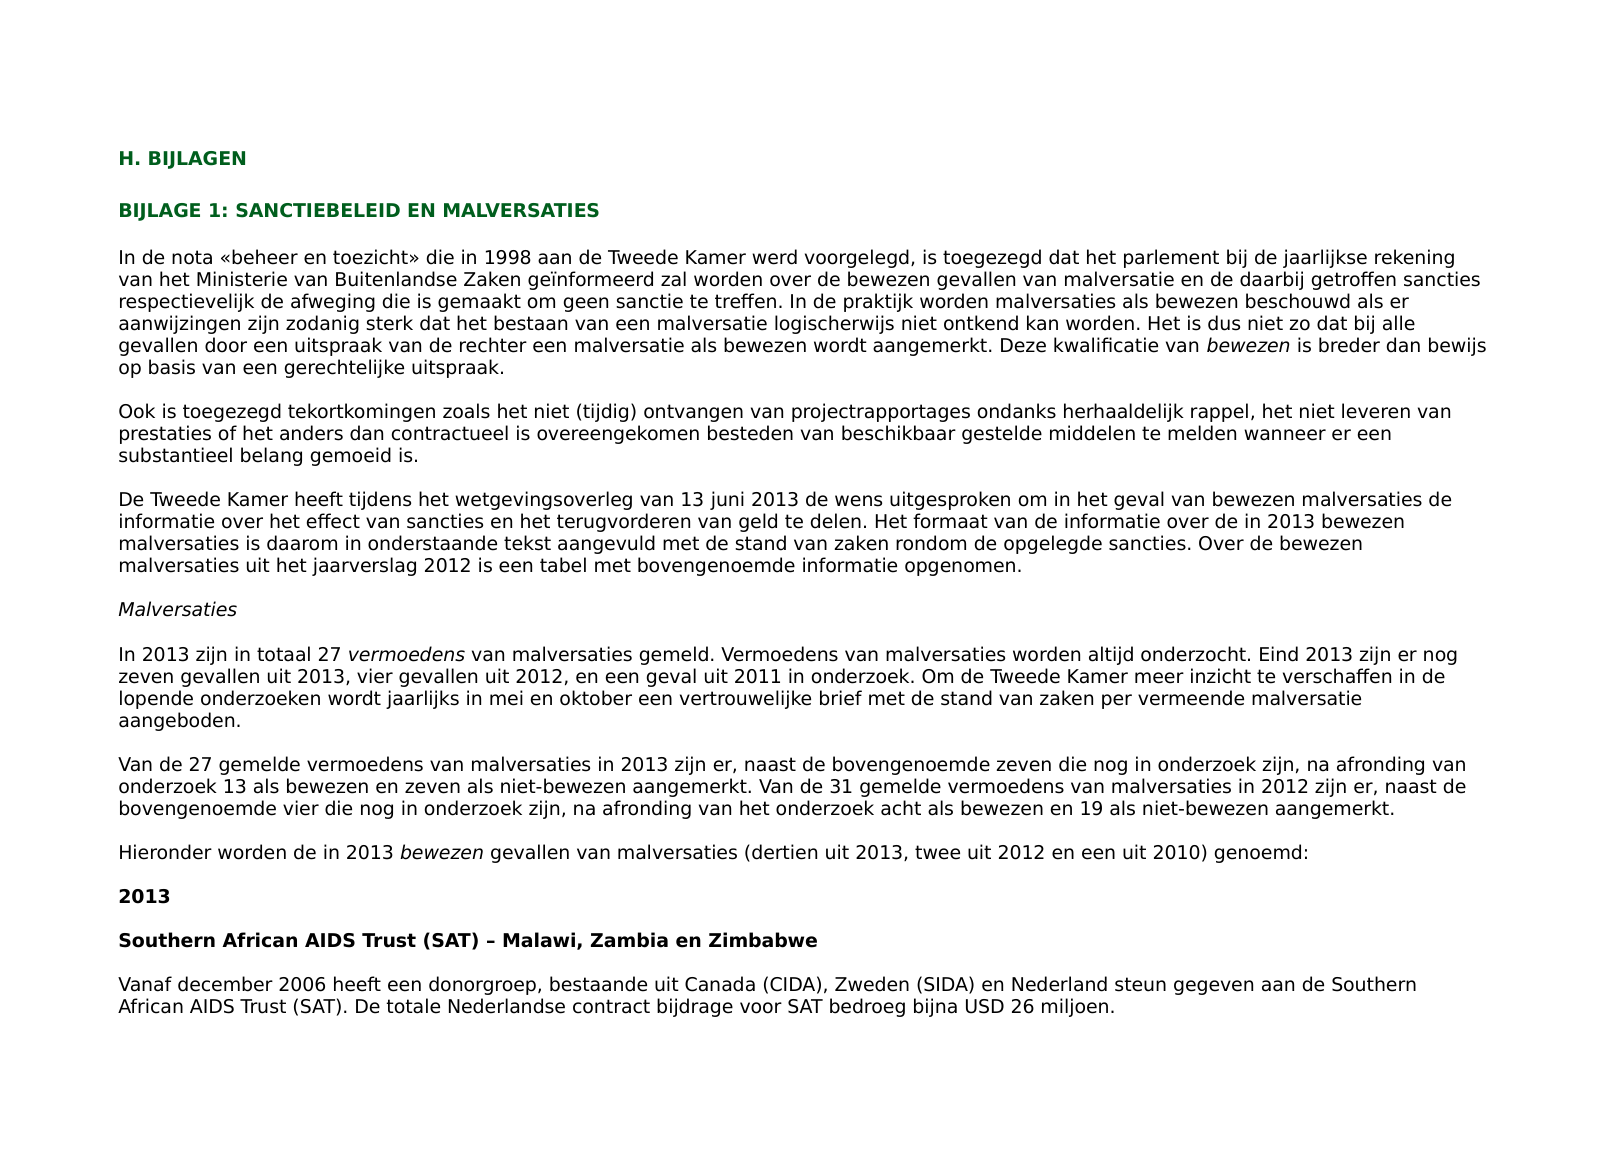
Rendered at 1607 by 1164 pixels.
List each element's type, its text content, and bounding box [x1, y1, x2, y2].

text Vanaf december 2006 heeft een donorgroep, bestaande uit Canada (CIDA), Zweden (SIDA) en Nederland steun gegeven aan de Southern African AIDS Trust (SAT). De totale Nederlandse contract bijdrage voor SAT bedroeg bijna USD 26 miljoen. [118, 974, 1488, 1018]
text Hieronder worden de in 2013 bewezen gevallen van malversaties (dertien uit 2013, twee uit 2012 en een uit 2010) genoemd: [118, 842, 1488, 864]
subtitle BIJLAGE 1: SANCTIEBELEID EN MALVERSATIES [118, 200, 1488, 222]
text Ook is toegezegd tekortkomingen zoals het niet (tijdig) ontvangen van projectrapportages ondanks herhaaldelijk rappel, het niet leveren van prestaties of het anders dan contractueel is overeengekomen besteden van beschikbaar gestelde middelen te melden wanneer er een substantieel belang gemoeid is. [118, 401, 1488, 467]
subtitle 2013 [118, 886, 1488, 908]
text In de nota «beheer en toezicht» die in 1998 aan de Tweede Kamer werd voorgelegd, is toegezegd dat het parlement bij de jaarlijkse rekening van het Ministerie van Buitenlandse Zaken geïnformeerd zal worden over de bewezen gevallen van malversatie en de daarbij getroffen sancties respectievelijk de afweging die is gemaakt om geen sanctie te treffen. In de praktijk worden malversaties als bewezen beschouwd als er aanwijzingen zijn zodanig sterk dat het bestaan van een malversatie logischerwijs niet ontkend kan worden. Het is dus niet zo dat bij alle gevallen door een uitspraak van de rechter een malversatie als bewezen wordt aangemerkt. Deze kwalificatie van bewezen is breder dan bewijs op basis van een gerechtelijke uitspraak. [118, 247, 1488, 379]
text Van de 27 gemelde vermoedens van malversaties in 2013 zijn er, naast de bovengenoemde zeven die nog in onderzoek zijn, na afronding van onderzoek 13 als bewezen en zeven als niet-bewezen aangemerkt. Van de 31 gemelde vermoedens van malversaties in 2012 zijn er, naast de bovengenoemde vier die nog in onderzoek zijn, na afronding van het onderzoek acht als bewezen en 19 als niet-bewezen aangemerkt. [118, 754, 1488, 819]
text De Tweede Kamer heeft tijdens het wetgevingsoverleg van 13 juni 2013 de wens uitgesproken om in het geval van bewezen malversaties de informatie over het effect van sancties en het terugvorderen van geld te delen. Het formaat van de informatie over de in 2013 bewezen malversaties is daarom in onderstaande tekst aangevuld met de stand van zaken rondom de opgelegde sancties. Over de bewezen malversaties uit het jaarverslag 2012 is een tabel met bovengenoemde informatie opgenomen. [118, 489, 1488, 577]
subtitle Malversaties [118, 599, 1488, 621]
text In 2013 zijn in totaal 27 vermoedens van malversaties gemeld. Vermoedens van malversaties worden altijd onderzocht. Eind 2013 zijn er nog zeven gevallen uit 2013, vier gevallen uit 2012, en een geval uit 2011 in onderzoek. Om de Tweede Kamer meer inzicht te verschaffen in de lopende onderzoeken wordt jaarlijks in mei en oktober een vertrouwelijke brief met de stand van zaken per vermeende malversatie aangeboden. [118, 643, 1488, 731]
subtitle Southern African AIDS Trust (SAT) – Malawi, Zambia en Zimbabwe [118, 930, 1488, 952]
subtitle H. BIJLAGEN [118, 148, 1488, 170]
